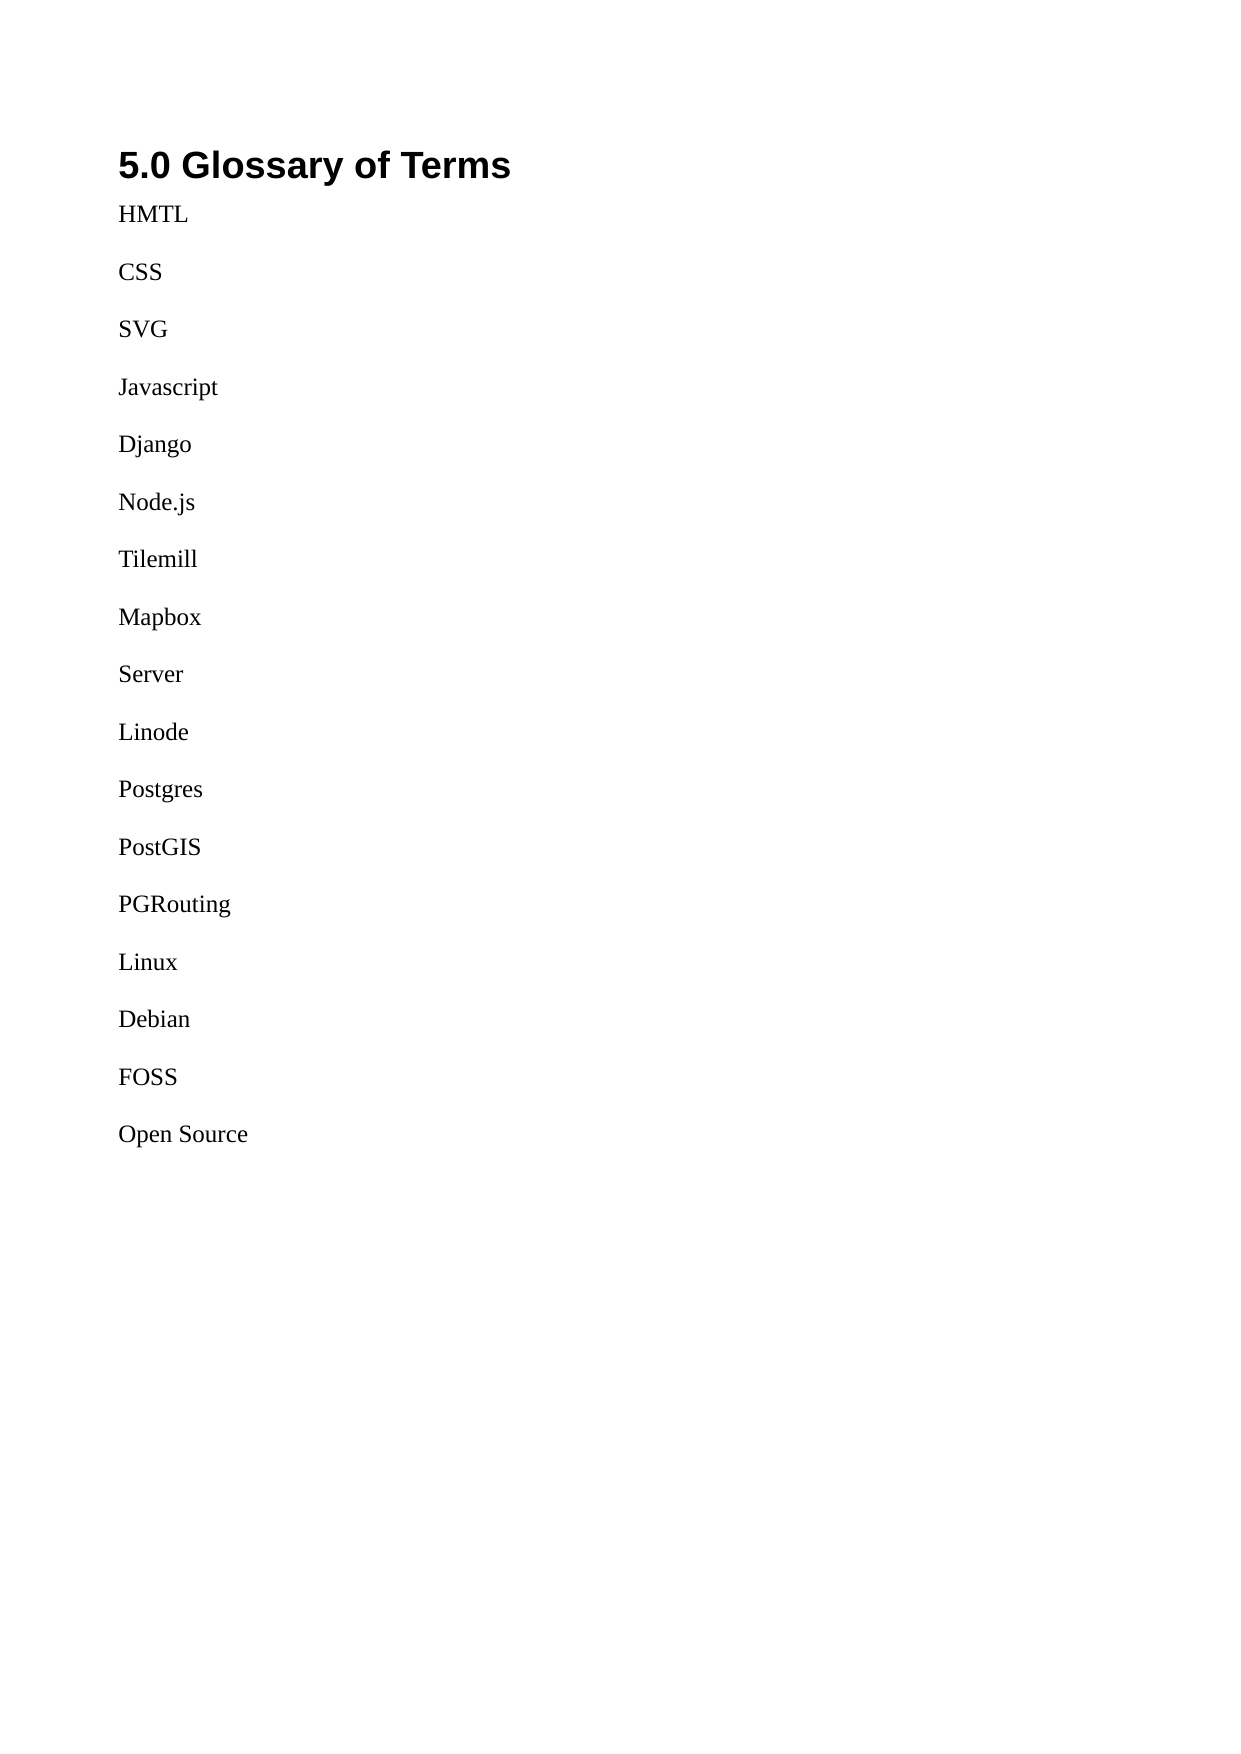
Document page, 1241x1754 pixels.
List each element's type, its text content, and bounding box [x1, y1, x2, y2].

text SVG [118, 314, 1122, 343]
text Mapbox [118, 602, 1122, 631]
text PGRouting [118, 889, 1122, 918]
text Server [118, 659, 1122, 688]
text Linode [118, 717, 1122, 746]
text Javascript [118, 372, 1122, 401]
text Debian [118, 1004, 1122, 1033]
text Tilemill [118, 544, 1122, 573]
text FOSS [118, 1062, 1122, 1091]
text HMTL [118, 199, 1122, 228]
text Django [118, 429, 1122, 458]
text Open Source [118, 1119, 1122, 1148]
subtitle 5.0 Glossary of Terms [118, 143, 1122, 187]
text PostGIS [118, 832, 1122, 861]
text Postgres [118, 774, 1122, 803]
text CSS [118, 257, 1122, 286]
text Node.js [118, 487, 1122, 516]
text Linux [118, 947, 1122, 976]
